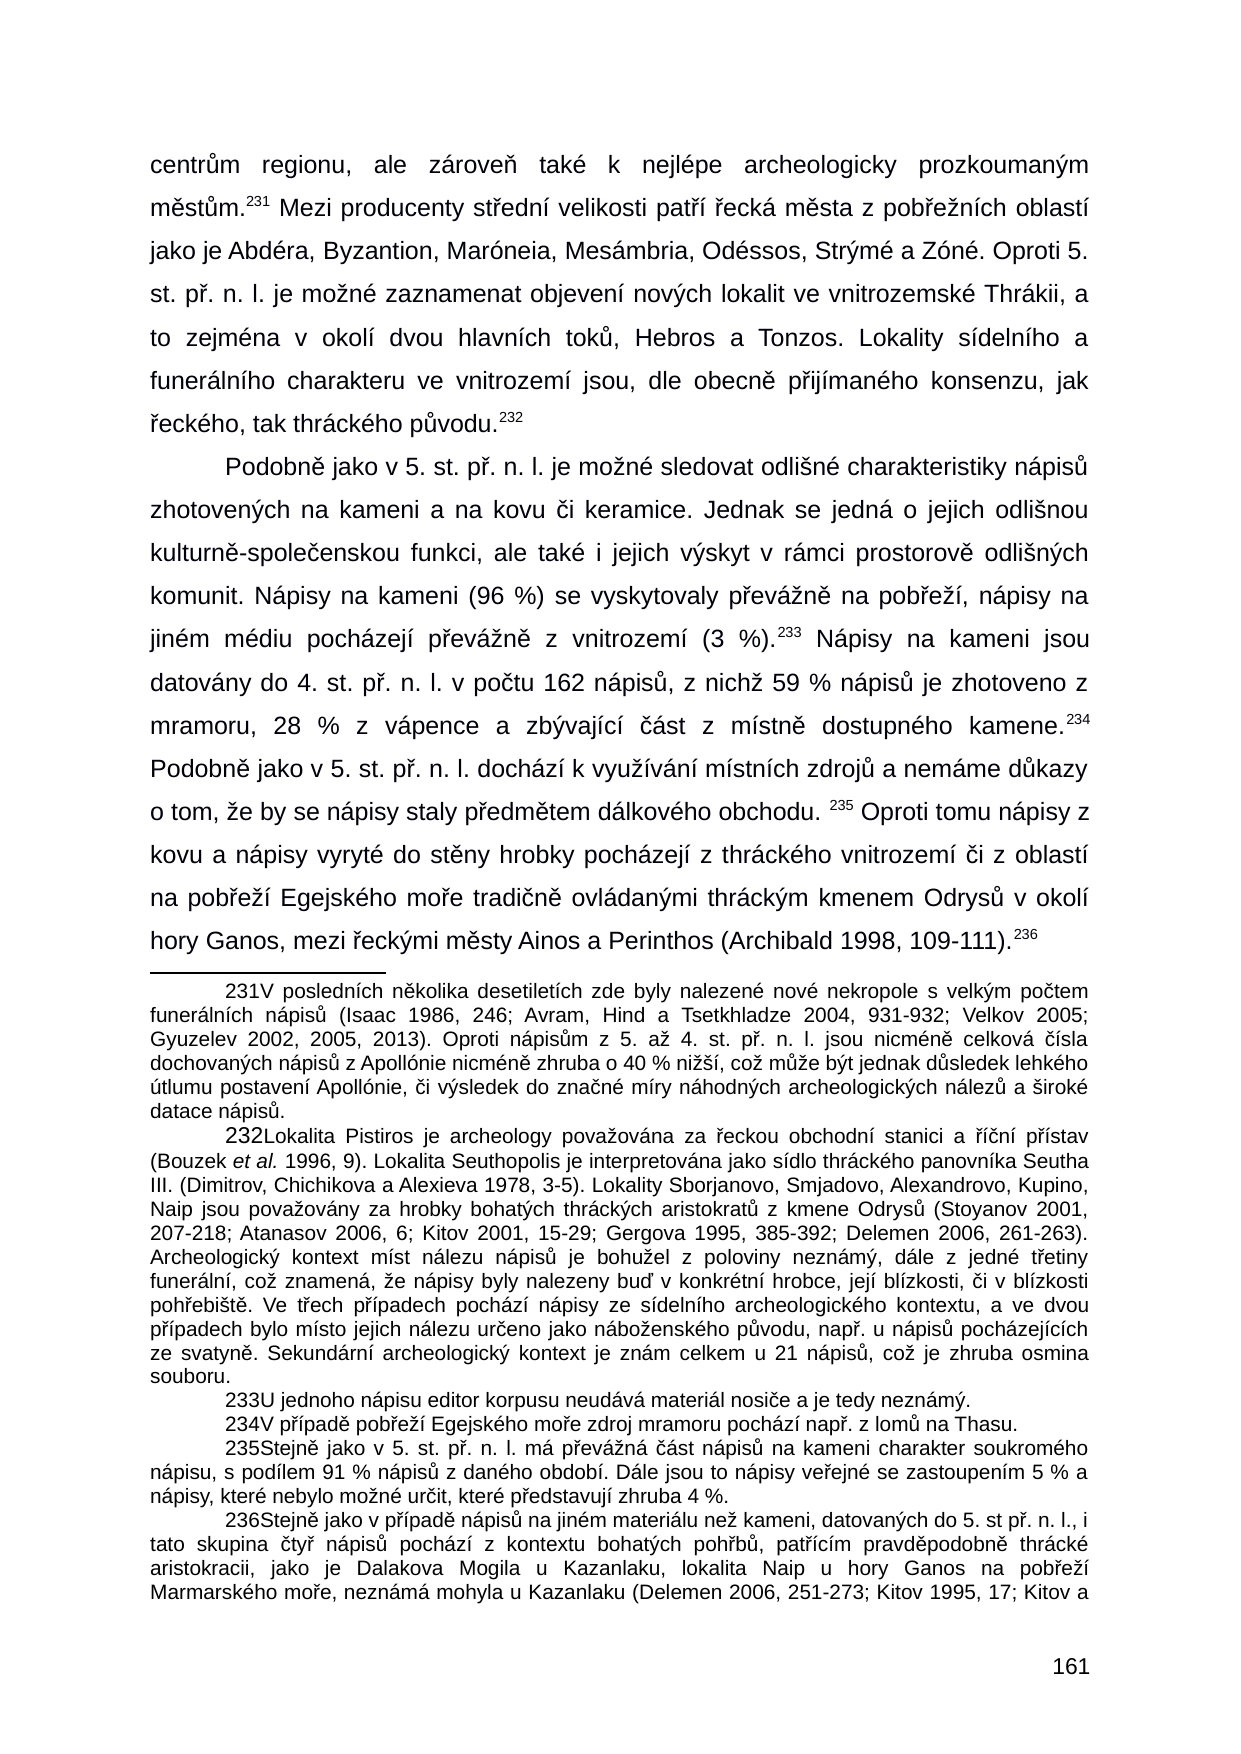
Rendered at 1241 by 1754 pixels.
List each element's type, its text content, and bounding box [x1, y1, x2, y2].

text V případě pobřeží Egejského moře zdroj mramoru pochází např. z lomů na Thasu. [150, 1412, 1090, 1436]
text Stejně jako v 5. st. př. n. l. má převážná část nápisů na kameni charakter soukromého nápisu, s podílem 91 % nápisů z daného období. Dále jsou to nápisy veřejné se zastoupením 5 % a nápisy, které nebylo možné určit, které představují zhruba 4 %. [150, 1436, 1090, 1508]
text Podobně jako v 5. st. př. n. l. je možné sledovat odlišné charakteristiky nápisů zhotovených na kameni a na kovu či keramice. Jednak se jedná o jejich odlišnou kulturně-společenskou funkci, ale také i jejich výskyt v rámci prostorově odlišných komunit. Nápisy na kameni (96 %) se vyskytovaly převážně na pobřeží, nápisy na jiném médiu pocházejí převážně z vnitrozemí (3 %). Nápisy na kameni jsou datovány do 4. st. př. n. l. v počtu 162 nápisů, z nichž 59 % nápisů je zhotoveno z mramoru, 28 % z vápence a zbývající část z místně dostupného kamene. Podobně jako v 5. st. př. n. l. dochází k využívání místních zdrojů a nemáme důkazy o tom, že by se nápisy staly předmětem dálkového obchodu. Oproti tomu nápisy z kovu a nápisy vyryté do stěny hrobky pocházejí z thráckého vnitrozemí či z oblastí na pobřeží Egejského moře tradičně ovládanými thráckým kmenem Odrysů v okolí hory Ganos, mezi řeckými městy Ainos a Perinthos (Archibald 1998, 109-111). [150, 452, 1090, 955]
text U jednoho nápisu editor korpusu neudává materiál nosiče a je tedy neznámý. [150, 1388, 1090, 1412]
text Lokalita Pistiros je archeology považována za řeckou obchodní stanici a říční přístav (Bouzek et al. 1996, 9). Lokalita Seuthopolis je interpretována jako sídlo thráckého panovníka Seutha III. (Dimitrov, Chichikova a Alexieva 1978, 3-5). Lokality Sborjanovo, Smjadovo, Alexandrovo, Kupino, Naip jsou považovány za hrobky bohatých thráckých aristokratů z kmene Odrysů (Stoyanov 2001, 207-218; Atanasov 2006, 6; Kitov 2001, 15-29; Gergova 1995, 385-392; Delemen 2006, 261-263). Archeologický kontext míst nálezu nápisů je bohužel z poloviny neznámý, dále z jedné třetiny funerální, což znamená, že nápisy byly nalezeny buď v konkrétní hrobce, její blízkosti, či v blízkosti pohřebiště. Ve třech případech pochází nápisy ze sídelního archeologického kontextu, a ve dvou případech bylo místo jejich nálezu určeno jako náboženského původu, např. u nápisů pocházejících ze svatyně. Sekundární archeologický kontext je znám celkem u 21 nápisů, což je zhruba osmina souboru. [150, 1122, 1090, 1388]
text V posledních několika desetiletích zde byly nalezené nové nekropole s velkým počtem funerálních nápisů (Isaac 1986, 246; Avram, Hind a Tsetkhladze 2004, 931-932; Velkov 2005; Gyuzelev 2002, 2005, 2013). Oproti nápisům z 5. až 4. st. př. n. l. jsou nicméně celková čísla dochovaných nápisů z Apollónie nicméně zhruba o 40 % nižší, což může být jednak důsledek lehkého útlumu postavení Apollónie, či výsledek do značné míry náhodných archeologických nálezů a široké datace nápisů. [150, 979, 1090, 1122]
text centrům regionu, ale zároveň také k nejlépe archeologicky prozkoumaným městům. Mezi producenty střední velikosti patří řecká města z pobřežních oblastí jako je Abdéra, Byzantion, Maróneia, Mesámbria, Odéssos, Strýmé a Zóné. Oproti 5. st. př. n. l. je možné zaznamenat objevení nových lokalit ve vnitrozemské Thrákii, a to zejména v okolí dvou hlavních toků, Hebros a Tonzos. Lokality sídelního a funerálního charakteru ve vnitrozemí jsou, dle obecně přijímaného konsenzu, jak řeckého, tak thráckého původu. [150, 150, 1090, 437]
text Stejně jako v případě nápisů na jiném materiálu než kameni, datovaných do 5. st př. n. l., i tato skupina čtyř nápisů pochází z kontextu bohatých pohřbů, patřícím pravděpodobně thrácké aristokracii, jako je Dalakova Mogila u Kazanlaku, lokalita Naip u hory Ganos na pobřeží Marmarského moře, neznámá mohyla u Kazanlaku (Delemen 2006, 251-273; Kitov 1995, 17; Kitov a [150, 1508, 1090, 1604]
